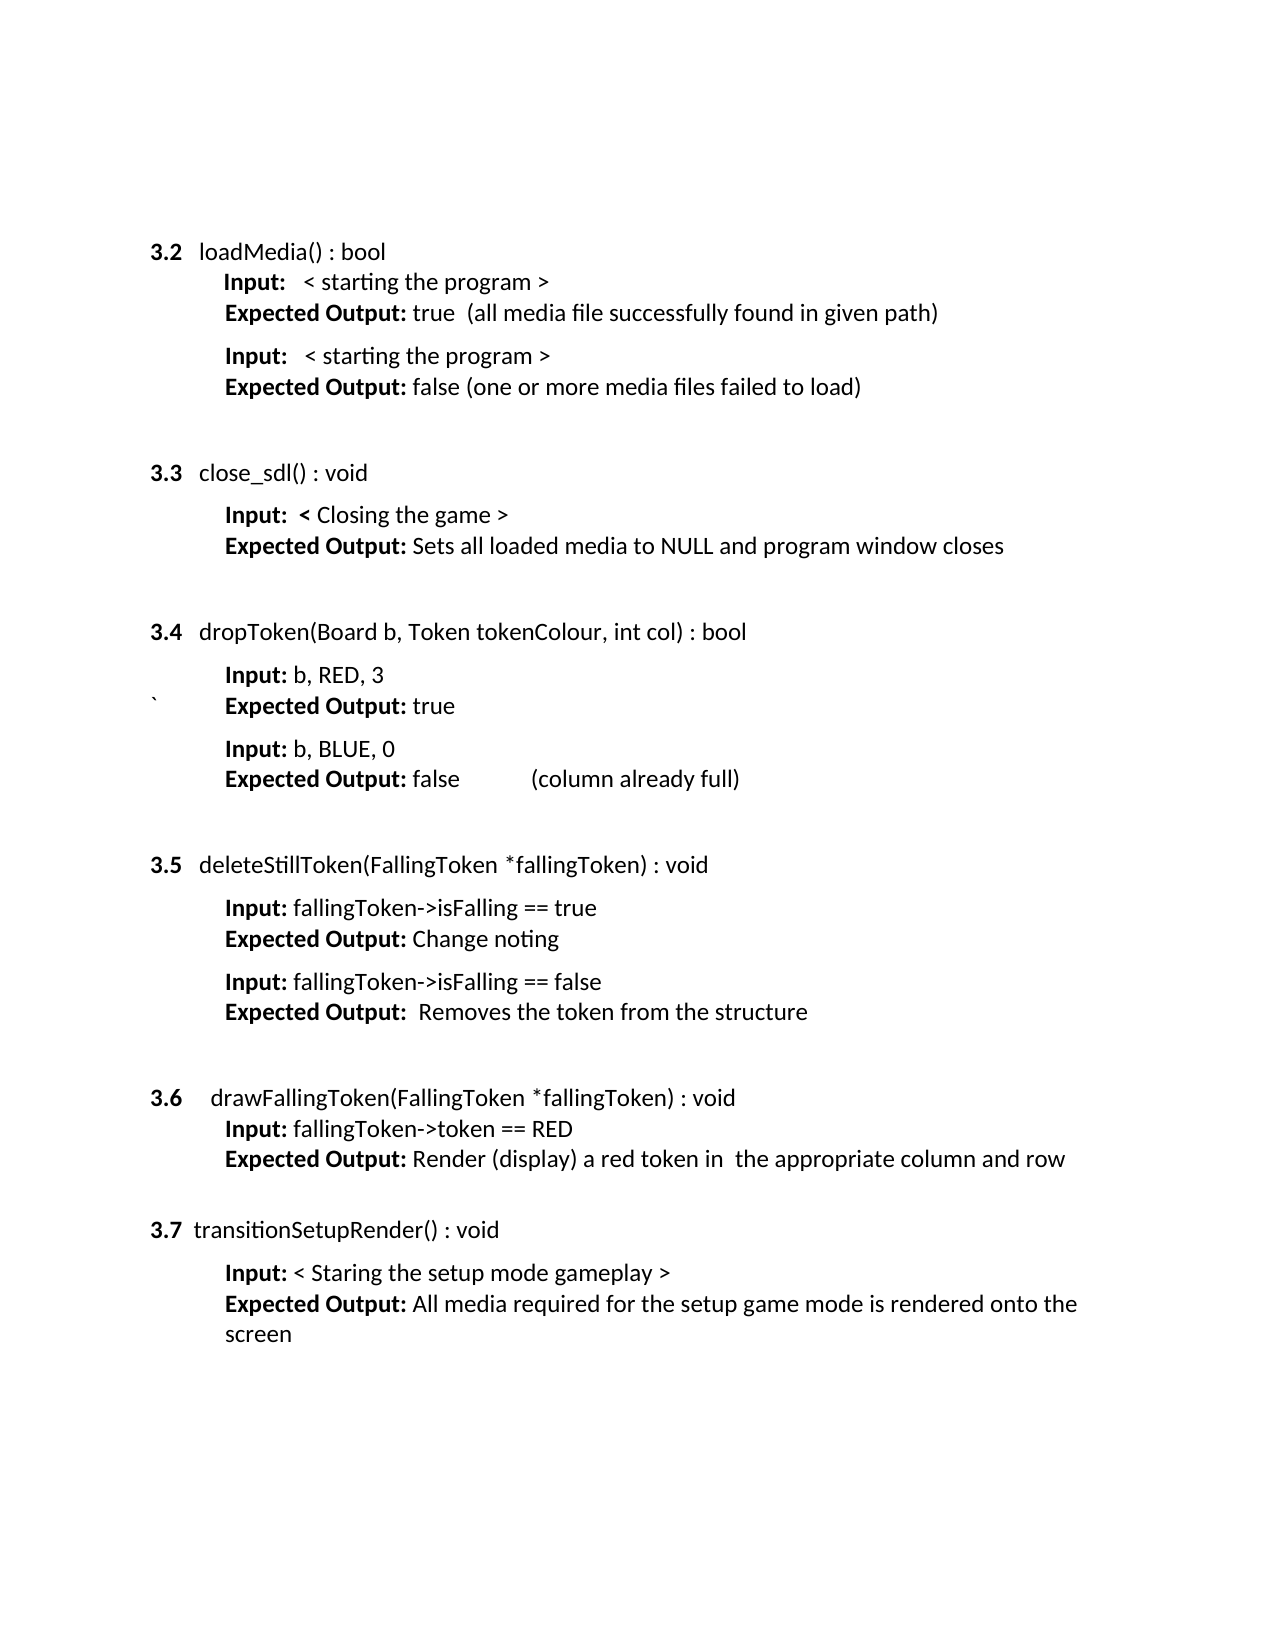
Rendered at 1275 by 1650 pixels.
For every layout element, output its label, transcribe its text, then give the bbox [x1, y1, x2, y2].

text Input: < starting the program > Expected Output: false (one or more media files failed to load) [150, 340, 1125, 401]
text Input: b, BLUE, 0 Expected Output: false (column already full) [225, 733, 1125, 794]
text 3.6 drawFallingToken(FallingToken *fallingToken) : void Input: fallingToken->token == RED Expected Output: Render (display) a red token in the appropriate column and row [150, 1082, 1125, 1202]
text Input: b, RED, 3 ` Expected Output: true [150, 659, 1125, 720]
text Input: < Closing the game > Expected Output: Sets all loaded media to NULL and program window closes [225, 500, 1125, 561]
text Input: fallingToken->isFalling == true Expected Output: Change noting [225, 892, 1125, 953]
text Input: fallingToken->isFalling == false Expected Output: Removes the token from the structure [225, 966, 1125, 1027]
text 3.3 close_sdl() : void [150, 457, 1125, 487]
text 3.4 dropToken(Board b, Token tokenColour, int col) : bool [150, 616, 1125, 647]
text 3.2 loadMedia() : bool Input: < starting the program > Expected Output: true (all media file successfully found in given path) [150, 236, 1125, 328]
text 3.5 deleteStillToken(FallingToken *fallingToken) : void [150, 849, 1125, 880]
text Input: < Staring the setup mode gameplay > Expected Output: All media required for the setup game mode is rendered onto the screen [225, 1258, 1125, 1349]
text 3.7 transitionSetupRender() : void [150, 1214, 1125, 1245]
